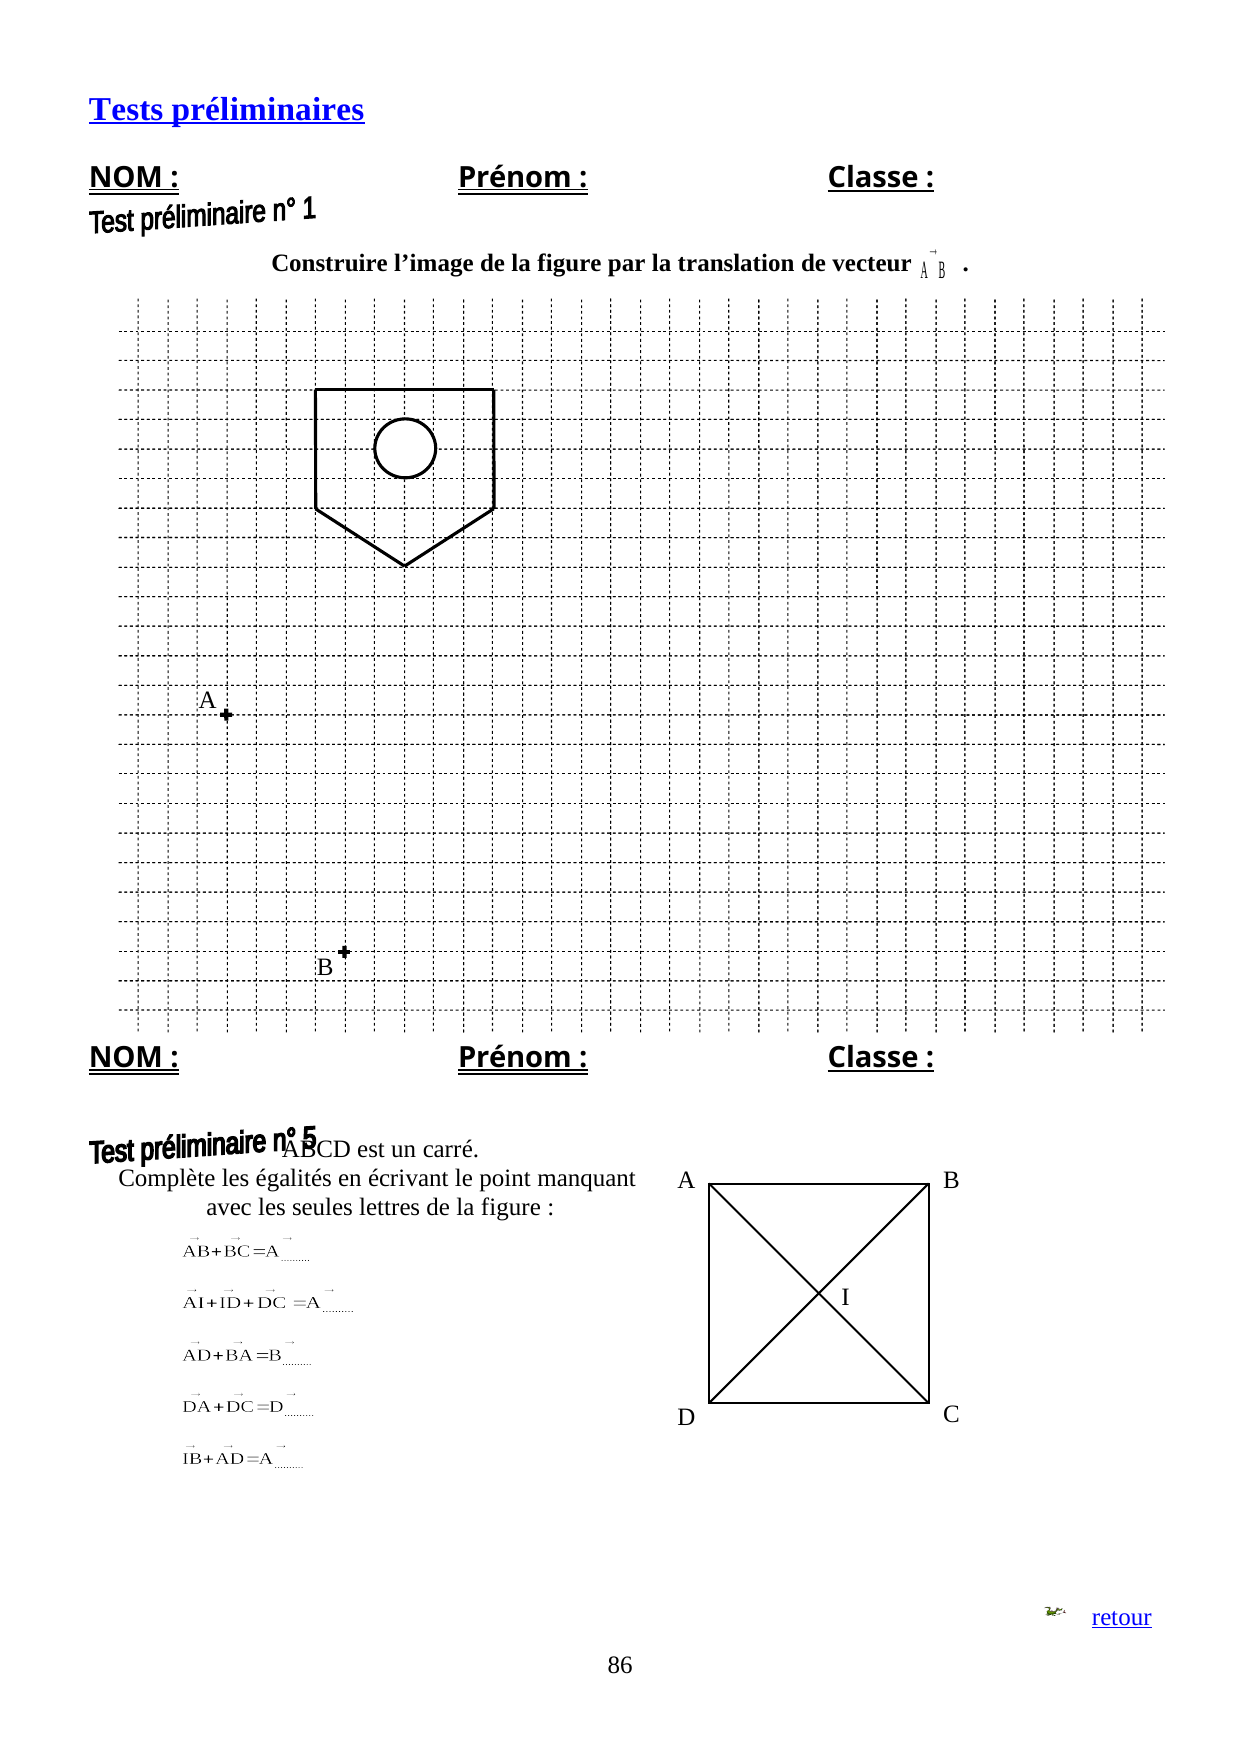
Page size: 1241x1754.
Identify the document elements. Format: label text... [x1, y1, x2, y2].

text NOM : Prénom : Classe : [89, 156, 1151, 196]
table_header ABCD est un carré. Complète les égalités en écrivant le point manquant avec les seules lettres de la figure : [81, 1134, 679, 1510]
subtitle Tests préliminaires [89, 89, 1151, 127]
text retour [89, 1597, 1151, 1631]
text Construire l’image de la figure par la translation de vecteur . [89, 243, 1151, 281]
text NOM : Prénom : Classe : [89, 1036, 1151, 1076]
